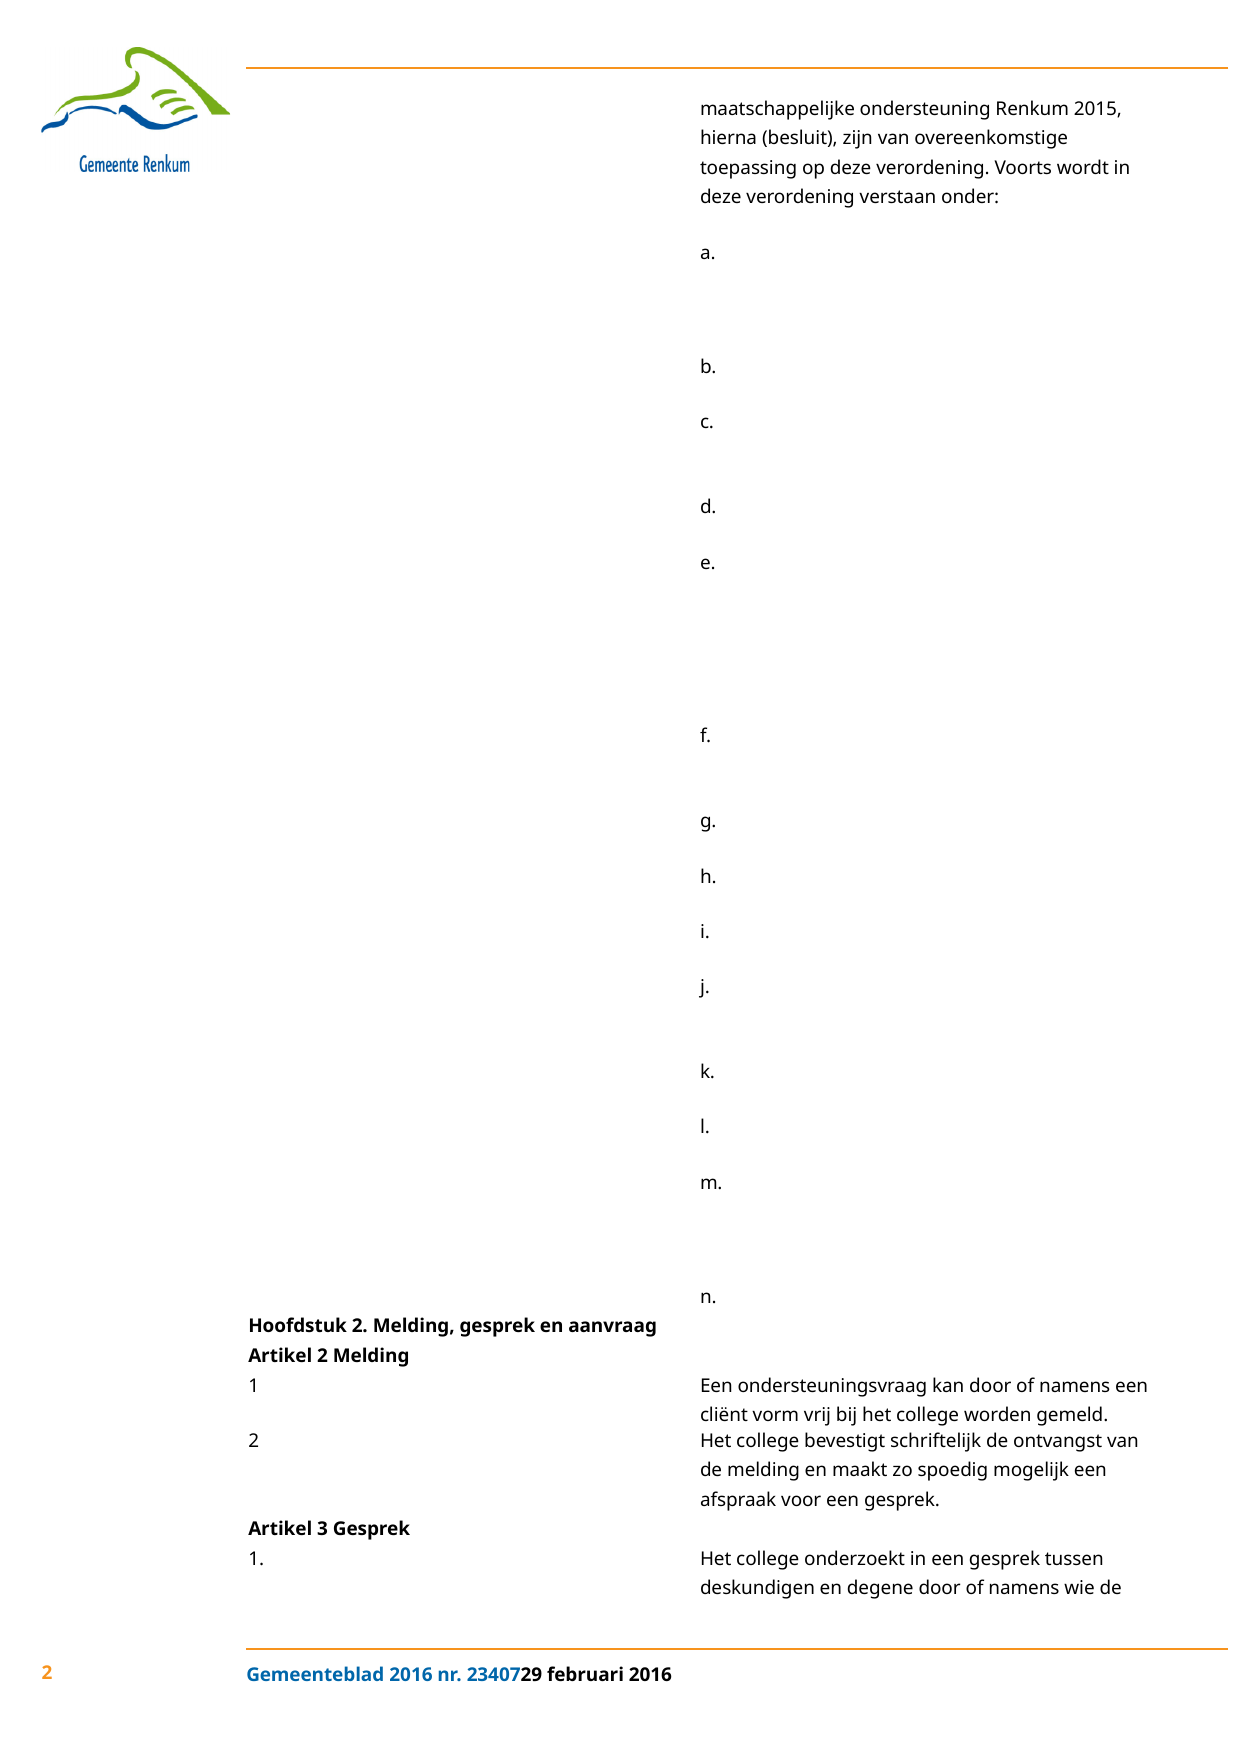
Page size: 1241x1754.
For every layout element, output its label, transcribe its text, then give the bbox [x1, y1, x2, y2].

table_header [248, 95, 700, 1309]
table_cell c. [700, 409, 1152, 494]
text Artikel 2 Melding [248, 1342, 1152, 1368]
table_header Het college onderzoekt in een gesprek tussen deskundigen en degene door of namens wie de [700, 1545, 1152, 1600]
table_cell j. [700, 974, 1152, 1058]
table_header 1. [248, 1545, 700, 1600]
table_header maatschappelijke ondersteuning Renkum 2015, hierna (besluit), zijn van overeenkomstige toepassing op deze verordening. Voorts wordt in deze verordening verstaan onder: [700, 95, 1152, 239]
table_cell h. [700, 863, 1152, 918]
table_cell e. [700, 549, 1152, 723]
table_cell l. [700, 1114, 1152, 1169]
table_header Een ondersteuningsvraag kan door of namens een cliënt vorm vrij bij het college worden gemeld. [700, 1372, 1152, 1427]
table_header a. [700, 239, 1152, 353]
table_cell i. [700, 918, 1152, 973]
table_cell Het college bevestigt schriftelijk de ontvangst van de melding en maakt zo spoedig mogelijk een afspraak voor een gesprek. [700, 1427, 1152, 1512]
table_header 1 [248, 1372, 700, 1427]
table_cell g. [700, 808, 1152, 863]
table_cell d. [700, 494, 1152, 549]
table_cell k. [700, 1058, 1152, 1114]
table_cell f. [700, 723, 1152, 807]
table_cell m. [700, 1169, 1152, 1283]
table_cell 2 [248, 1427, 700, 1512]
text Hoofdstuk 2. Melding, gesprek en aanvraag [248, 1312, 1152, 1338]
table_cell b. [700, 354, 1152, 409]
text Artikel 3 Gesprek [248, 1515, 1152, 1541]
table_cell n. [700, 1284, 1152, 1309]
picture [41, 47, 231, 172]
